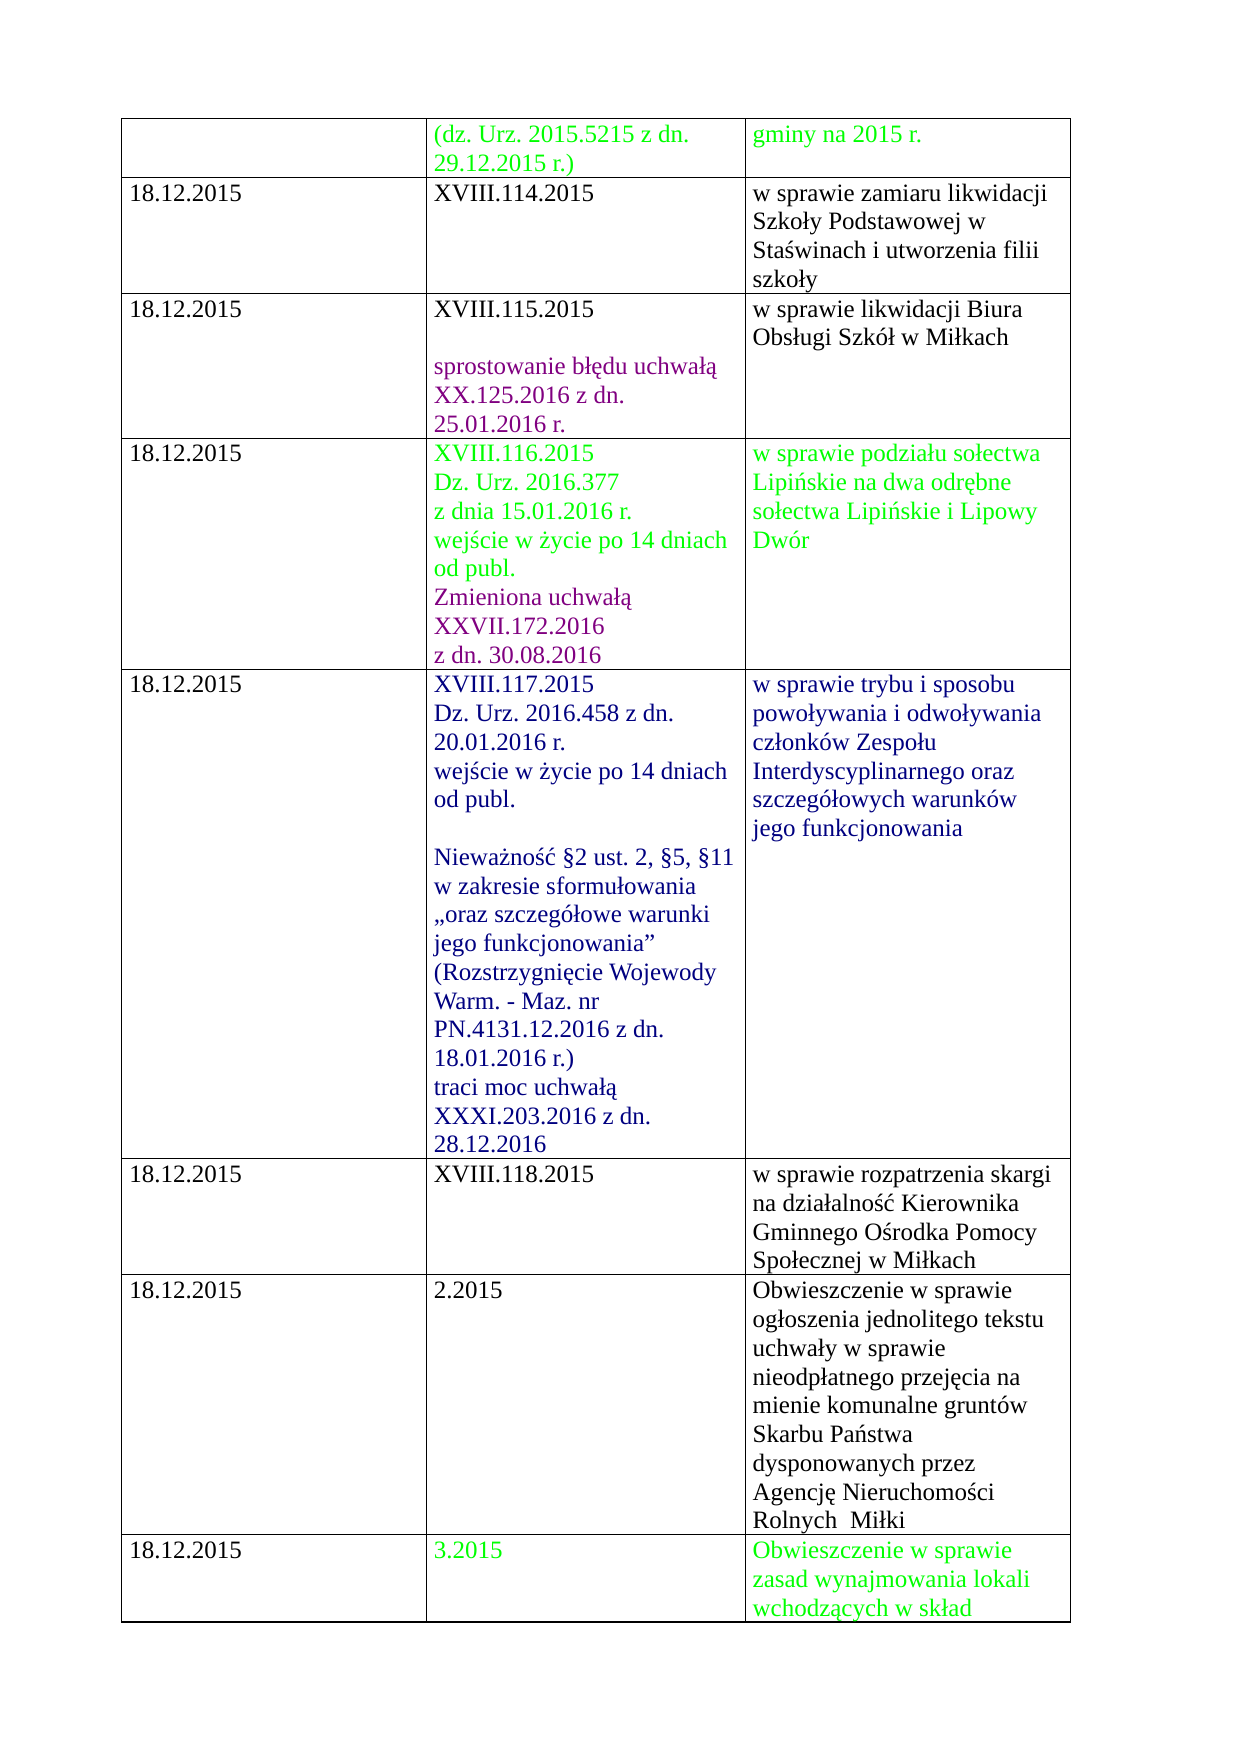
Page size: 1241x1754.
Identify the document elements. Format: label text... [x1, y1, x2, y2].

table_cell 18.12.2015 [122, 294, 426, 437]
table_cell Obwieszczenie w sprawie ogłoszenia jednolitego tekstu uchwały w sprawie nieodpłatnego przejęcia na mienie komunalne gruntów Skarbu Państwa dysponowanych przez Agencję Nieruchomości Rolnych Miłki [746, 1275, 1070, 1534]
table_cell (dz. Urz. 2015.5215 z dn. 29.12.2015 r.) [427, 119, 745, 177]
table_cell w sprawie trybu i sposobu powoływania i odwoływania członków Zespołu Interdyscyplinarnego oraz szczegółowych warunków jego funkcjonowania [746, 670, 1070, 1158]
table_cell w sprawie rozpatrzenia skargi na działalność Kierownika Gminnego Ośrodka Pomocy Społecznej w Miłkach [746, 1159, 1070, 1274]
table_cell w sprawie likwidacji Biura Obsługi Szkół w Miłkach [746, 294, 1070, 437]
table_cell w sprawie zamiaru likwidacji Szkoły Podstawowej w Staświnach i utworzenia filii szkoły [746, 178, 1070, 293]
table_cell XVIII.117.2015 Dz. Urz. 2016.458 z dn. 20.01.2016 r. wejście w życie po 14 dniach od publ. Nieważność §2 ust. 2, §5, §11 w zakresie sformułowania „oraz szczegółowe warunki jego funkcjonowania” (Rozstrzygnięcie Wojewody Warm. - Maz. nr PN.4131.12.2016 z dn. 18.01.2016 r.) traci moc uchwałą XXXI.203.2016 z dn. 28.12.2016 [427, 670, 745, 1158]
table_cell 18.12.2015 [122, 670, 426, 1158]
table_cell 18.12.2015 [122, 439, 426, 668]
table_cell 3.2015 [427, 1535, 745, 1621]
table_cell w sprawie podziału sołectwa Lipińskie na dwa odrębne sołectwa Lipińskie i Lipowy Dwór [746, 439, 1070, 668]
table_cell [122, 119, 426, 177]
table_cell Obwieszczenie w sprawie zasad wynajmowania lokali wchodzących w skład [746, 1535, 1070, 1621]
table_cell XVIII.114.2015 [427, 178, 745, 293]
table_cell XVIII.115.2015 sprostowanie błędu uchwałą XX.125.2016 z dn. 25.01.2016 r. [427, 294, 745, 437]
table_cell 2.2015 [427, 1275, 745, 1534]
table_cell XVIII.118.2015 [427, 1159, 745, 1274]
table_cell 18.12.2015 [122, 1535, 426, 1621]
table_cell 18.12.2015 [122, 1159, 426, 1274]
table_cell gminy na 2015 r. [746, 119, 1070, 177]
table_cell 18.12.2015 [122, 178, 426, 293]
table_cell XVIII.116.2015 Dz. Urz. 2016.377 z dnia 15.01.2016 r. wejście w życie po 14 dniach od publ. Zmieniona uchwałą XXVII.172.2016 z dn. 30.08.2016 [427, 439, 745, 668]
table_cell 18.12.2015 [122, 1275, 426, 1534]
